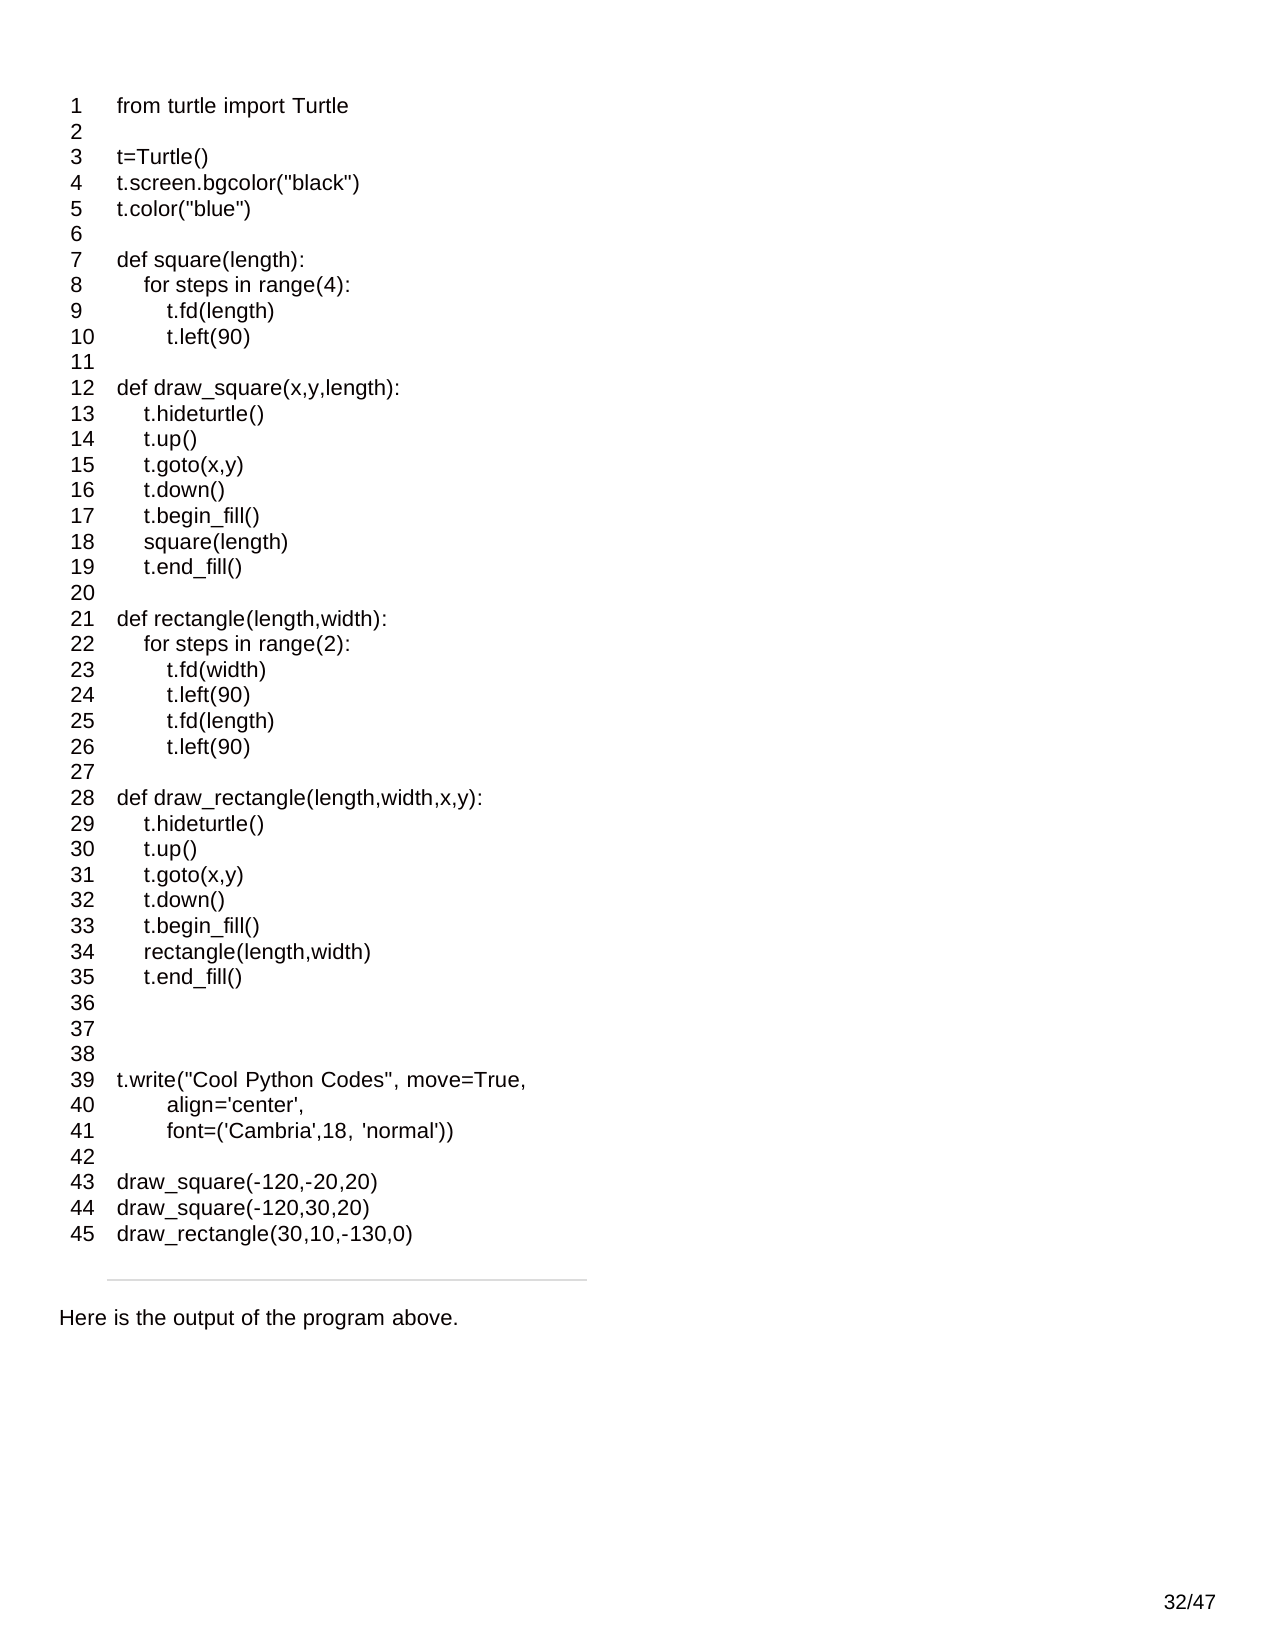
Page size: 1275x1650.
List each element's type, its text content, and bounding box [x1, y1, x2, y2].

text 12 def draw_square(x,y,length): [70, 375, 1229, 400]
text 9 t.fd(length) [70, 298, 1229, 323]
text 43 draw_square(-120,-20,20) [70, 1169, 1229, 1194]
text 31 t.goto(x,y) [70, 862, 1229, 887]
text 17 t.begin_fill() [70, 503, 1229, 528]
text 26 t.left(90) [70, 733, 1229, 759]
text 2 [70, 118, 1229, 144]
text 13 t.hideturtle() [70, 400, 1229, 426]
text 7 def square(length): [70, 247, 1229, 272]
text 25 t.fd(length) [70, 708, 1229, 733]
text 20 [70, 580, 1229, 605]
text 37 [70, 1015, 1229, 1041]
text 30 t.up() [70, 836, 1229, 861]
text 29 t.hideturtle() [70, 810, 1229, 836]
text 36 [70, 990, 1229, 1015]
text 32 t.down() [70, 887, 1229, 912]
text 4 t.screen.bgcolor("black") [70, 170, 1229, 195]
text 18 square(length) [70, 528, 1229, 554]
text 38 [70, 1041, 1229, 1066]
text 5 t.color("blue") [70, 195, 1229, 221]
text 40 align='center', [70, 1092, 1229, 1117]
text 3 t=Turtle() [70, 144, 1229, 169]
text 10 t.left(90) [70, 323, 1229, 349]
text 6 [70, 221, 1229, 246]
text 19 t.end_fill() [70, 554, 1229, 579]
text 16 t.down() [70, 477, 1229, 502]
text 34 rectangle(length,width) [70, 938, 1229, 964]
text 44 draw_square(-120,30,20) [70, 1195, 1229, 1220]
text 1 from turtle import Turtle [70, 93, 1229, 118]
text 15 t.goto(x,y) [70, 452, 1229, 477]
text 45 draw_rectangle(30,10,-130,0) [70, 1220, 1229, 1245]
text 41 font=('Cambria',18, 'normal')) [70, 1118, 1229, 1143]
text 14 t.up() [70, 426, 1229, 451]
text 35 t.end_fill() [70, 964, 1229, 989]
text 28 def draw_rectangle(length,width,x,y): [70, 785, 1229, 810]
text Here is the output of the program above. [59, 1305, 1229, 1330]
text 8 for steps in range(4): [70, 272, 1229, 297]
text 24 t.left(90) [70, 682, 1229, 707]
text 33 t.begin_fill() [70, 913, 1229, 938]
text 22 for steps in range(2): [70, 631, 1229, 656]
text 23 t.fd(width) [70, 657, 1229, 682]
text 11 [70, 349, 1229, 374]
text 27 [70, 759, 1229, 784]
text 42 [70, 1143, 1229, 1169]
text 39 t.write("Cool Python Codes", move=True, [70, 1067, 1229, 1092]
text 21 def rectangle(length,width): [70, 605, 1229, 631]
